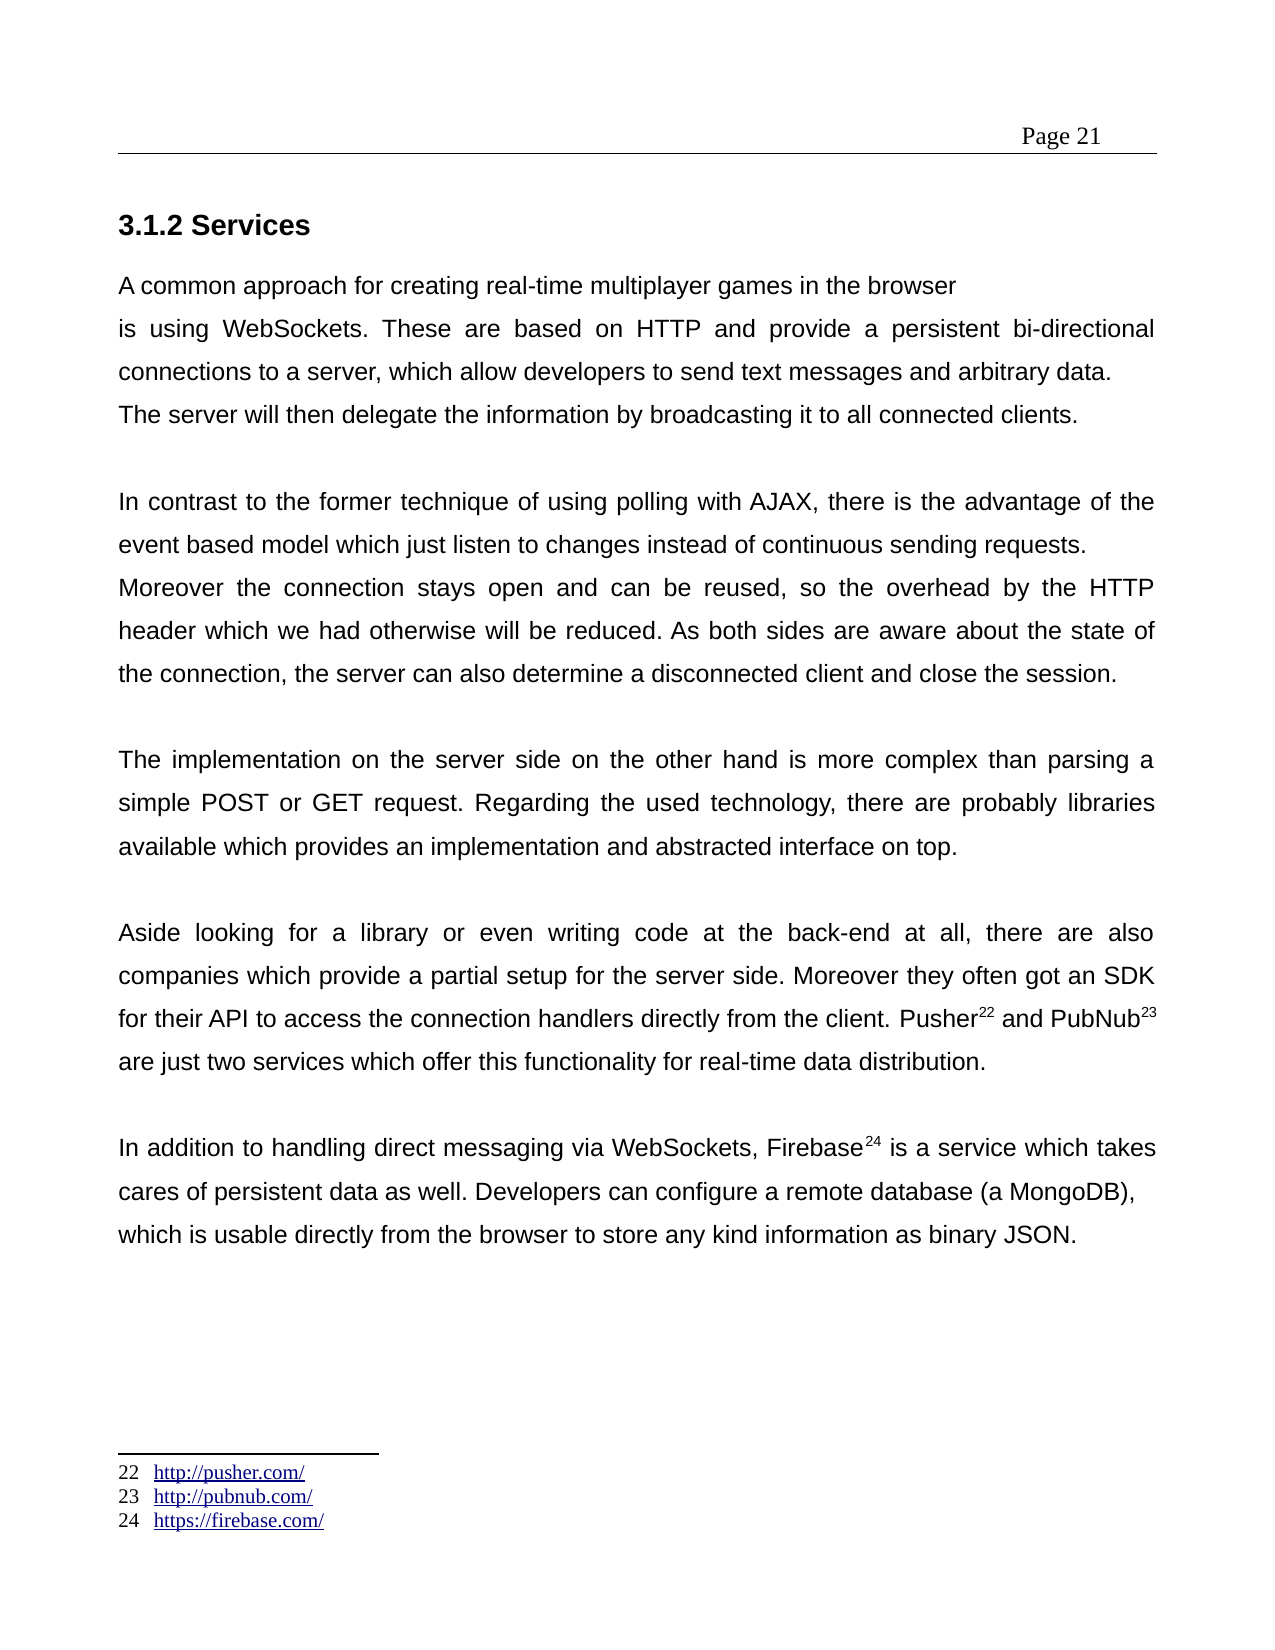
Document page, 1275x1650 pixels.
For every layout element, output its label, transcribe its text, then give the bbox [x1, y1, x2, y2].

text http://pubnub.com/ [118, 1484, 1157, 1508]
subtitle 3.1.2 Services [118, 208, 1157, 242]
text is using WebSockets. These are based on HTTP and provide a persistent bi-directional connections to a server, which allow developers to send text messages and arbitrary data. [118, 314, 1157, 386]
text https://firebase.com/ [118, 1508, 1157, 1532]
text Moreover the connection stays open and can be reused, so the overhead by the HTTP header which we had otherwise will be reduced. As both sides are aware about the state of the connection, the server can also determine a disconnected client and close the session. [118, 573, 1157, 688]
text The implementation on the server side on the other hand is more complex than parsing a simple POST or GET request. Regarding the used technology, there are probably libraries available which provides an implementation and abstracted interface on top. [118, 745, 1157, 860]
text Aside looking for a library or even writing code at the back-end at all, there are also companies which provide a partial setup for the server side. Moreover they often got an SDK for their API to access the connection handlers directly from the client. Pusher and PubNub are just two services which offer this functionality for real-time data distribution. [118, 918, 1157, 1076]
text In addition to handling direct messaging via WebSockets, Firebase is a service which takes cares of persistent data as well. Developers can configure a remote database (a MongoDB), [118, 1133, 1157, 1205]
text In contrast to the former technique of using polling with AJAX, there is the advantage of the event based model which just listen to changes instead of continuous sending requests. [118, 486, 1157, 558]
text The server will then delegate the information by broadcasting it to all connected clients. [118, 400, 1157, 429]
text which is usable directly from the browser to store any kind information as binary JSON. [118, 1219, 1157, 1248]
text http://pusher.com/ [118, 1460, 1157, 1484]
text A common approach for creating real-time multiplayer games in the browser [118, 271, 1157, 299]
